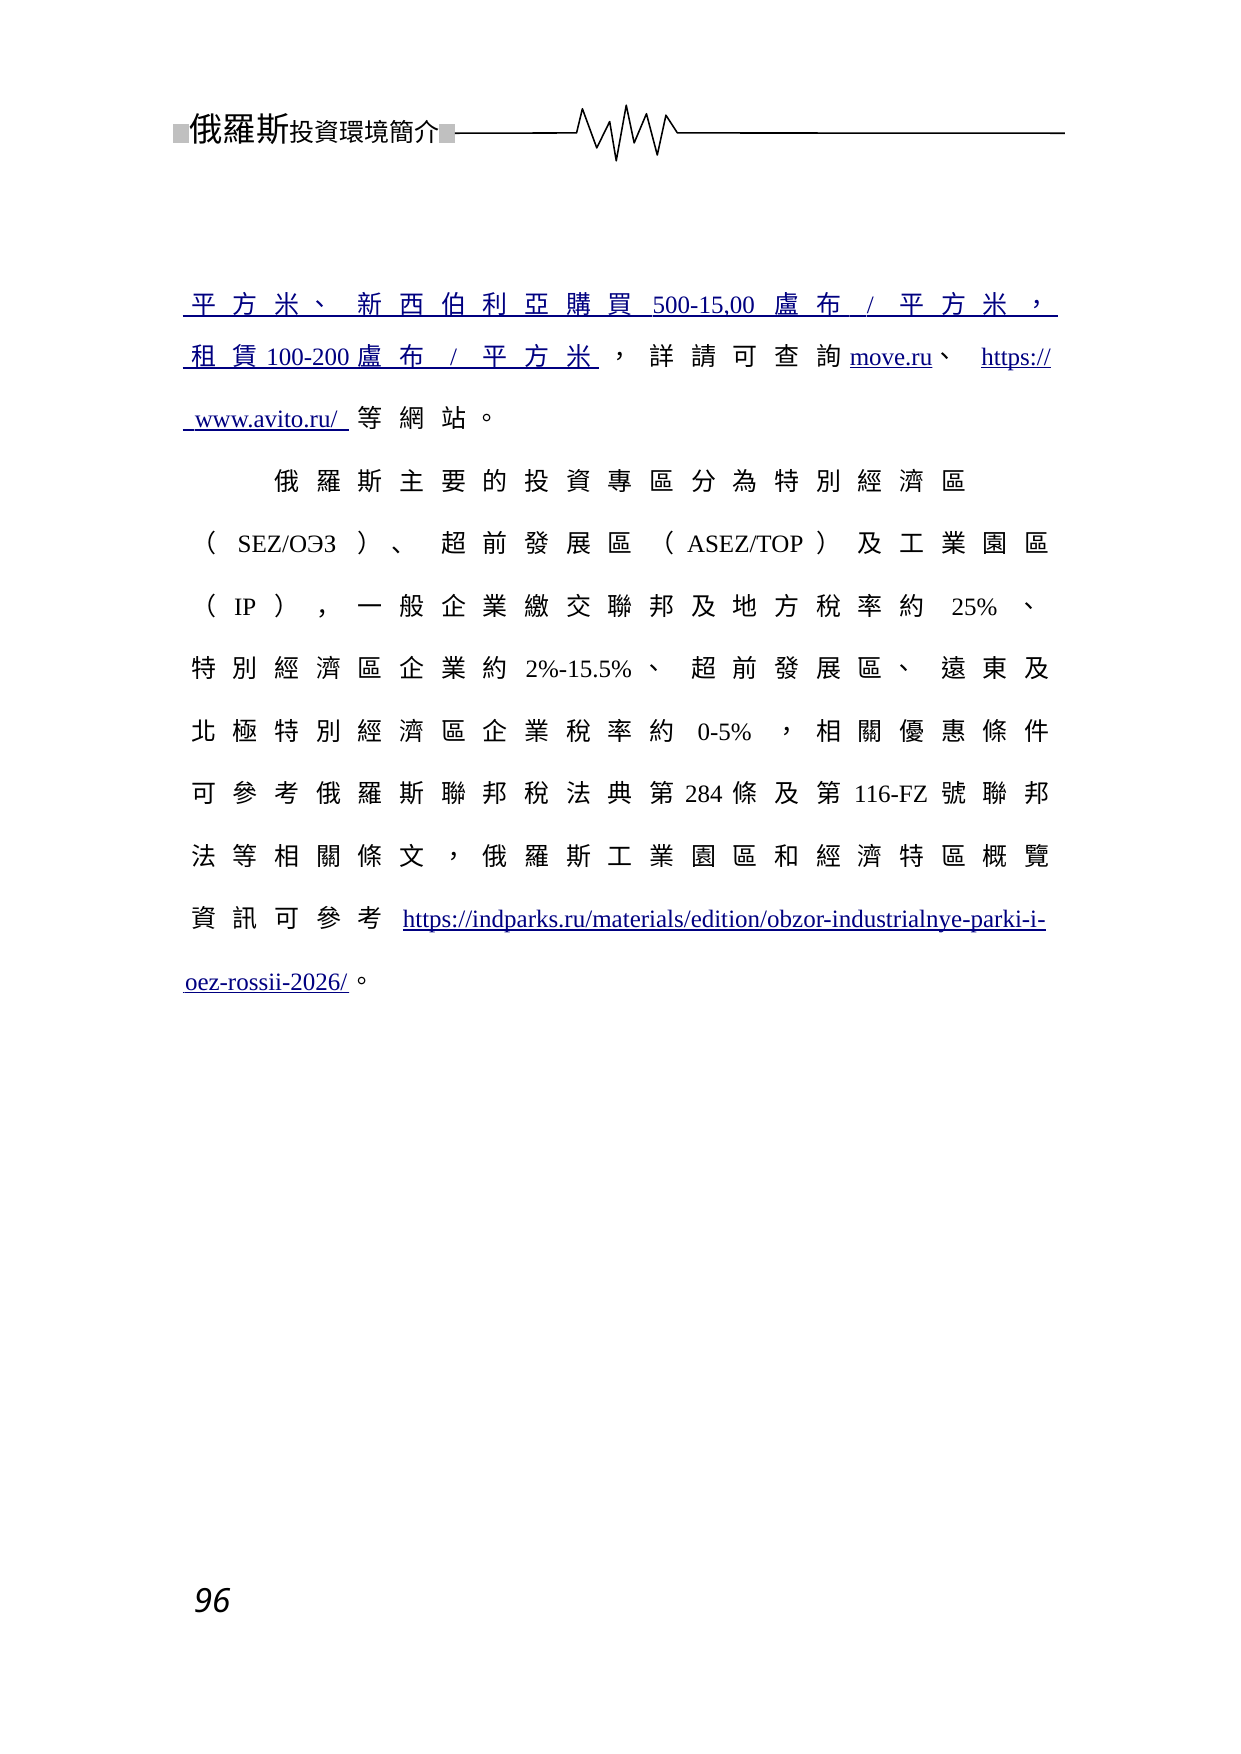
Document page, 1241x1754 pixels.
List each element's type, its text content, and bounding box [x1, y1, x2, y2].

text 租賃100-200盧布/平方米，詳請可查詢move.ru、https://www.avito.ru/等網站。 [183, 317, 1058, 438]
text 俄羅斯主要的投資專區分為特別經濟區（SEZ/ОЭЗ）、超前發展區（ASEZ/ТОР）及工業園區（IP），一般企業繳交聯邦及地方稅率約25%、特別經濟區企業約2%-15.5%、超前發展區、遠東及北極特別經濟區企業稅率約0-5%，相關優惠條件可參考俄羅斯聯邦稅法典第284條及第116-FZ號聯邦法等相關條文，俄羅斯工業園區和經濟特區概覽資訊可參考https://indparks.ru/materials/edition/obzor-industrialnye-parki-i-oez-rossii-2026/。 [183, 438, 1058, 1000]
text 平方米、新西伯利亞購買500-15,00盧布/平方米， [183, 250, 1058, 315]
